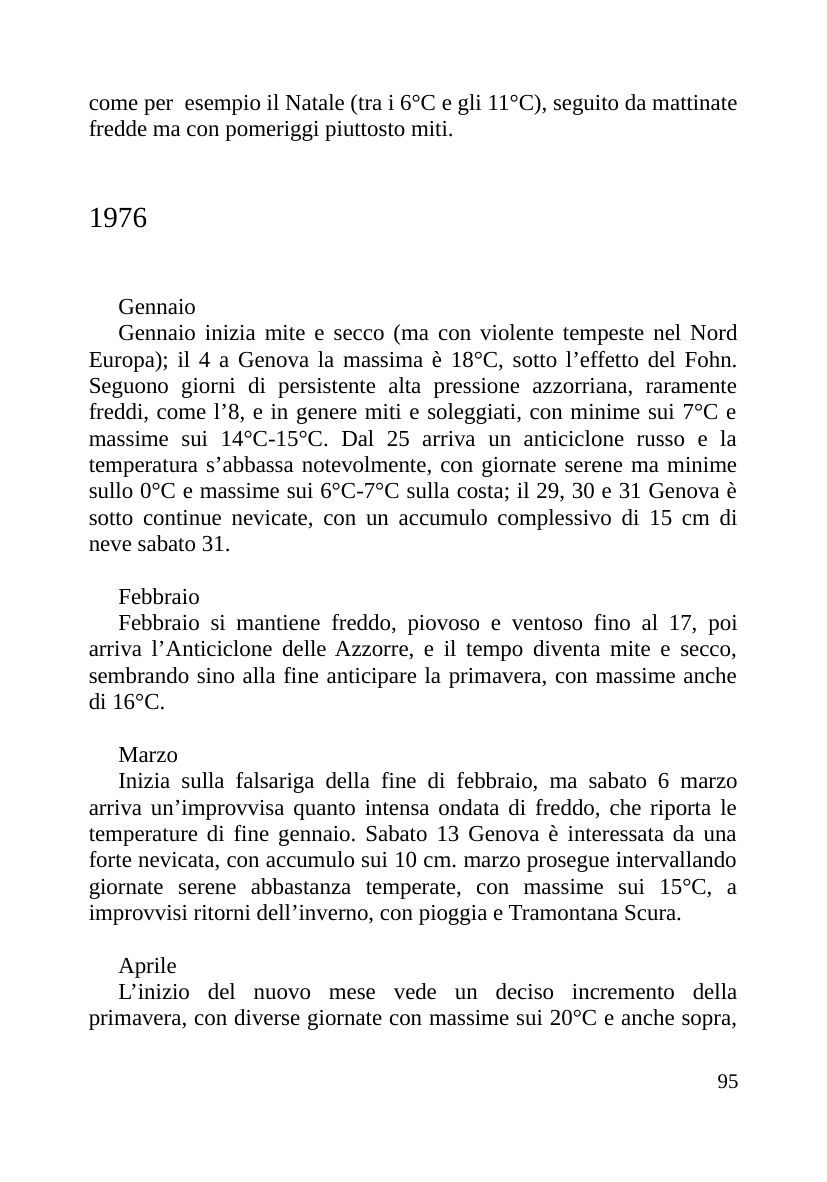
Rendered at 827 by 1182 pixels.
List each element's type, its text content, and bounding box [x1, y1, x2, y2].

text Aprile [88, 952, 738, 978]
text Inizia sulla falsariga della fine di febbraio, ma sabato 6 marzo arriva un’improvvisa quanto intensa ondata di freddo, che riporta le temperature di fine gennaio. Sabato 13 Genova è interessata da una forte nevicata, con accumulo sui 10 cm. marzo prosegue intervallando giornate serene abbastanza temperate, con massime sui 15°C, a improvvisi ritorni dell’inverno, con pioggia e Tramontana Scura. [88, 767, 738, 925]
text Gennaio [88, 293, 738, 319]
text L’inizio del nuovo mese vede un deciso incremento della primavera, con diverse giornate con massime sui 20°C e anche sopra, [88, 978, 738, 1031]
subtitle 1976 [88, 200, 738, 234]
text Febbraio [88, 583, 738, 609]
text Marzo [88, 741, 738, 767]
text Gennaio inizia mite e secco (ma con violente tempeste nel Nord Europa); il 4 a Genova la massima è 18°C, sotto l’effetto del Fohn. Seguono giorni di persistente alta pressione azzorriana, raramente freddi, come l’8, e in genere miti e soleggiati, con minime sui 7°C e massime sui 14°C-15°C. Dal 25 arriva un anticiclone russo e la temperatura s’abbassa notevolmente, con giornate serene ma minime sullo 0°C e massime sui 6°C-7°C sulla costa; il 29, 30 e 31 Genova è sotto continue nevicate, con un accumulo complessivo di 15 cm di neve sabato 31. [88, 319, 738, 556]
text come per esempio il Natale (tra i 6°C e gli 11°C), seguito da mattinate fredde ma con pomeriggi piuttosto miti. [88, 88, 738, 141]
text Febbraio si mantiene freddo, piovoso e ventoso fino al 17, poi arriva l’Anticiclone delle Azzorre, e il tempo diventa mite e secco, sembrando sino alla fine anticipare la primavera, con massime anche di 16°C. [88, 609, 738, 714]
